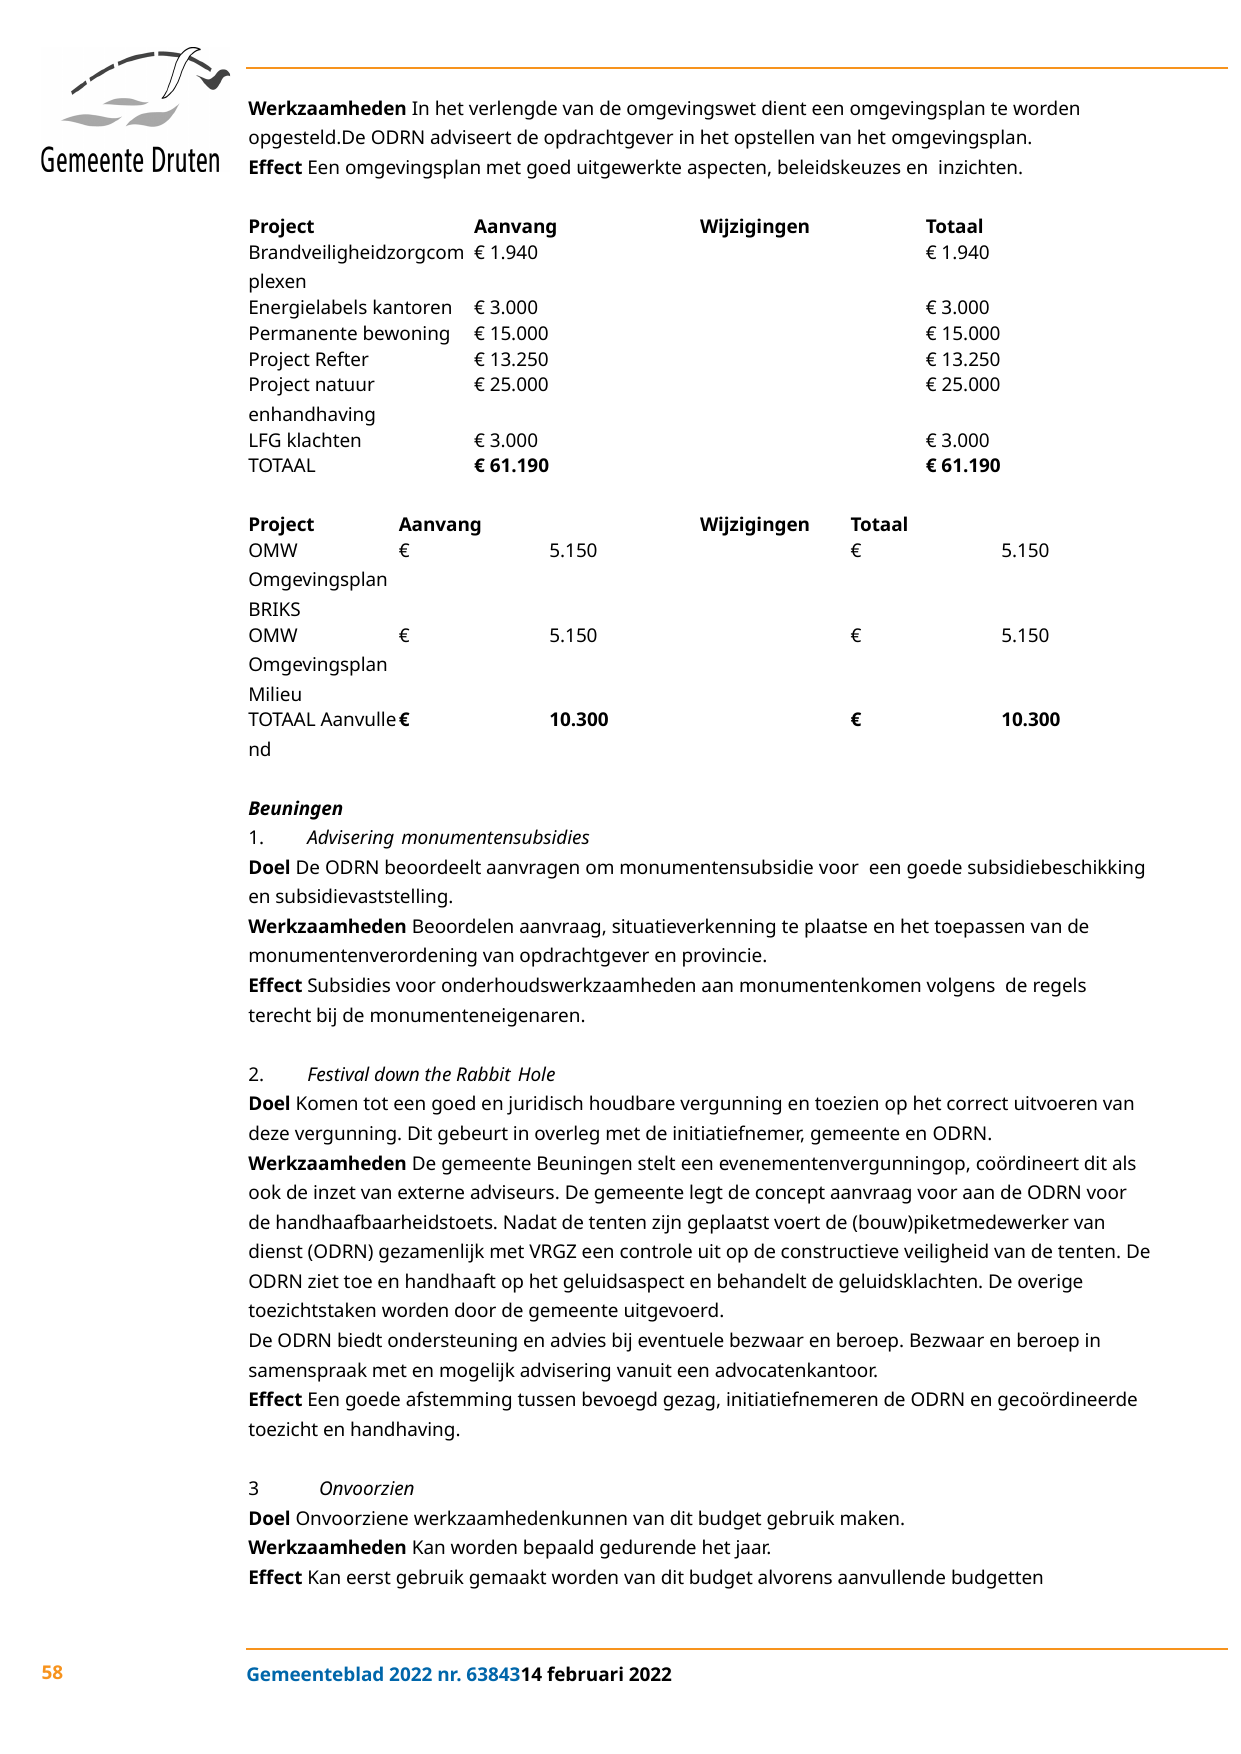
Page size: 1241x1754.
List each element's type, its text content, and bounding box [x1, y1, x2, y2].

table_cell € 13.250 [474, 346, 700, 371]
table_cell Project Refter [248, 346, 474, 371]
table_cell € [399, 707, 549, 762]
table_header Totaal [850, 511, 1152, 537]
table_cell [700, 320, 926, 346]
text Effect Een omgevingsplan met goed uitgewerkte aspecten, beleidskeuzes en inzichten. [248, 154, 1152, 180]
picture [41, 47, 231, 172]
text Beuningen [248, 795, 1152, 821]
table_header Totaal [926, 213, 1152, 239]
table_cell [700, 537, 850, 622]
table_cell 5.150 [1001, 622, 1152, 707]
table_cell [700, 622, 850, 707]
table_cell [700, 427, 926, 452]
table_header Project [248, 511, 398, 537]
text Effect Kan eerst gebruik gemaakt worden van dit budget alvorens aanvullende budgetten [248, 1564, 1152, 1590]
table_cell 10.300 [1001, 707, 1152, 762]
table_cell € [399, 622, 549, 707]
table_cell Permanente bewoning [248, 320, 474, 346]
table_cell € [850, 537, 1001, 622]
table_cell [700, 707, 850, 762]
table_cell € 15.000 [474, 320, 700, 346]
list Onvoorzien [248, 1475, 1152, 1501]
text Werkzaamheden Kan worden bepaald gedurende het jaar. [248, 1534, 1152, 1560]
table_cell 5.150 [549, 622, 700, 707]
table_cell Project natuur enhandhaving [248, 371, 474, 427]
table_cell € 25.000 [474, 371, 700, 427]
text Doel Komen tot een goed en juridisch houdbare vergunning en toezien op het correct uitvoeren van deze vergunning. Dit gebeurt in overleg met de initiatiefnemer, gemeente en ODRN. [248, 1091, 1152, 1146]
list Festival down the Rabbit Hole [248, 1061, 1152, 1087]
table_cell OMW Omgevingsplan Milieu [248, 622, 398, 707]
table_cell [700, 346, 926, 371]
table_cell € 15.000 [926, 320, 1152, 346]
table_cell € 13.250 [926, 346, 1152, 371]
table_cell € [850, 707, 1001, 762]
text Werkzaamheden In het verlengde van de omgevingswet dient een omgevingsplan te worden opgesteld.De ODRN adviseert de opdrachtgever in het opstellen van het omgevingsplan. [248, 95, 1152, 150]
table_header Aanvang [474, 213, 700, 239]
text Effect Subsidies voor onderhoudswerkzaamheden aan monumentenkomen volgens de regels terecht bij de monumenteneigenaren. [248, 972, 1152, 1028]
text Effect Een goede afstemming tussen bevoegd gezag, initiatiefnemeren de ODRN en gecoördineerde toezicht en handhaving. [248, 1386, 1152, 1442]
table_cell OMW OmgevingsplanBRIKS [248, 537, 398, 622]
list Advisering monumentensubsidies [248, 824, 1152, 850]
table_cell € 3.000 [474, 427, 700, 452]
table_cell [700, 239, 926, 294]
table_cell € 3.000 [474, 294, 700, 320]
table_cell [700, 294, 926, 320]
table_cell € 25.000 [926, 371, 1152, 427]
table_cell [700, 371, 926, 427]
table_cell [700, 453, 926, 478]
table_cell 10.300 [549, 707, 700, 762]
table_cell 5.150 [549, 537, 700, 622]
table_cell € 1.940 [474, 239, 700, 294]
table_header Wijzigingen [700, 213, 926, 239]
text De ODRN biedt ondersteuning en advies bij eventuele bezwaar en beroep. Bezwaar en beroep in samenspraak met en mogelijk advisering vanuit een advocatenkantoor. [248, 1327, 1152, 1383]
table_cell Energielabels kantoren [248, 294, 474, 320]
table_cell TOTAAL Aanvullend [248, 707, 398, 762]
text Doel De ODRN beoordeelt aanvragen om monumentensubsidie voor een goede subsidiebeschikking en subsidievaststelling. [248, 854, 1152, 909]
table_header Project [248, 213, 474, 239]
table_cell LFG klachten [248, 427, 474, 452]
table_cell € 61.190 [926, 453, 1152, 478]
table_cell € 1.940 [926, 239, 1152, 294]
table_cell € [399, 537, 549, 622]
table_cell € 61.190 [474, 453, 700, 478]
text Doel Onvoorziene werkzaamhedenkunnen van dit budget gebruik maken. [248, 1505, 1152, 1531]
table_cell € 3.000 [926, 294, 1152, 320]
table_cell Brandveiligheidzorgcomplexen [248, 239, 474, 294]
table_header Wijzigingen [700, 511, 850, 537]
table_cell € 3.000 [926, 427, 1152, 452]
text Werkzaamheden De gemeente Beuningen stelt een evenementenvergunningop, coördineert dit als ook de inzet van externe adviseurs. De gemeente legt de concept aanvraag voor aan de ODRN voor de handhaafbaarheidstoets. Nadat de tenten zijn geplaatst voert de (bouw)piketmedewerker van dienst (ODRN) gezamenlijk met VRGZ een controle uit op de constructieve veiligheid van de tenten. De ODRN ziet toe en handhaaft op het geluidsaspect en behandelt de geluidsklachten. De overige toezichtstaken worden door de gemeente uitgevoerd. [248, 1150, 1152, 1323]
table_cell 5.150 [1001, 537, 1152, 622]
table_cell TOTAAL [248, 453, 474, 478]
text Werkzaamheden Beoordelen aanvraag, situatieverkenning te plaatse en het toepassen van de monumentenverordening van opdrachtgever en provincie. [248, 913, 1152, 968]
table_header Aanvang [399, 511, 700, 537]
table_cell € [850, 622, 1001, 707]
